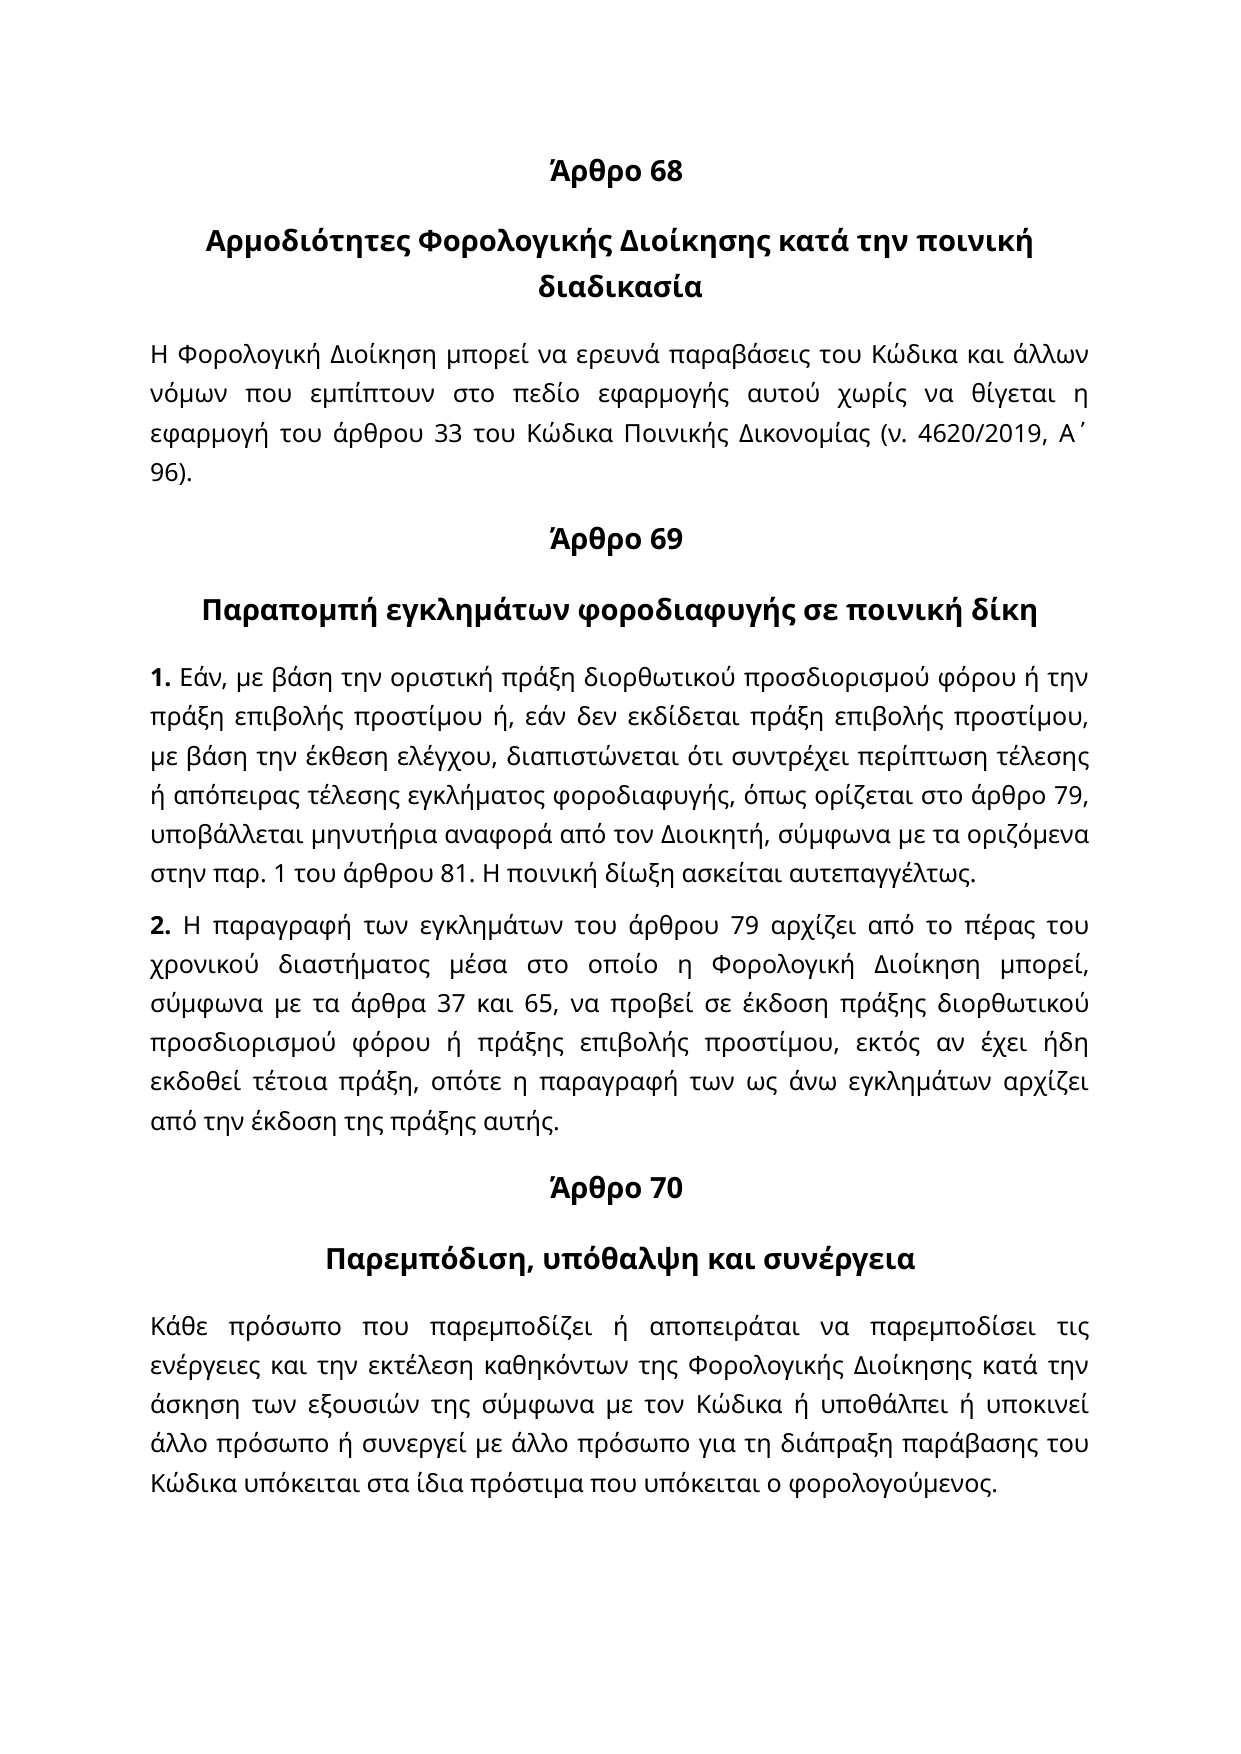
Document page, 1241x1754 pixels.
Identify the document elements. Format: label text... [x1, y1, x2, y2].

text Κάθε πρόσωπο που παρεμποδίζει ή αποπειράται να παρεμποδίσει τις ενέργειες και την εκτέλεση καθηκόντων της Φορολογικής Διοίκησης κατά την άσκηση των εξουσιών της σύμφωνα με τον Κώδικα ή υποθάλπει ή υποκινεί άλλο πρόσωπο ή συνεργεί με άλλο πρόσωπο για τη διάπραξη παράβασης του Κώδικα υπόκειται στα ίδια πρόστιμα που υπόκειται ο φορολογούμενος. [150, 1308, 1090, 1499]
subtitle Άρθρο 70 [150, 1167, 1090, 1207]
subtitle Παρεμπόδιση, υπόθαλψη και συνέργεια [150, 1238, 1090, 1278]
text 2. Η παραγραφή των εγκλημάτων του άρθρου 79 αρχίζει από το πέρας του χρονικού διαστήματος μέσα στο οποίο η Φορολογική Διοίκηση μπορεί, σύμφωνα με τα άρθρα 37 και 65, να προβεί σε έκδοση πράξης διορθωτικού προσδιορισμού φόρου ή πράξης επιβολής προστίμου, εκτός αν έχει ήδη εκδοθεί τέτοια πράξη, οπότε η παραγραφή των ως άνω εγκλημάτων αρχίζει από την έκδοση της πράξης αυτής. [150, 907, 1090, 1137]
text Η Φορολογική Διοίκηση μπορεί να ερευνά παραβάσεις του Κώδικα και άλλων νόμων που εμπίπτουν στο πεδίο εφαρμογής αυτού χωρίς να θίγεται η εφαρμογή του άρθρου 33 του Κώδικα Ποινικής Δικονομίας (ν. 4620/2019, Α΄ 96). [150, 337, 1090, 488]
text 1. Εάν, με βάση την οριστική πράξη διορθωτικού προσδιορισμού φόρου ή την πράξη επιβολής προστίμου ή, εάν δεν εκδίδεται πράξη επιβολής προστίμου, με βάση την έκθεση ελέγχου, διαπιστώνεται ότι συντρέχει περίπτωση τέλεσης ή απόπειρας τέλεσης εγκλήματος φοροδιαφυγής, όπως ορίζεται στο άρθρο 79, υποβάλλεται μηνυτήρια αναφορά από τον Διοικητή, σύμφωνα με τα οριζόμενα στην παρ. 1 του άρθρου 81. Η ποινική δίωξη ασκείται αυτεπαγγέλτως. [150, 660, 1090, 890]
subtitle Αρμοδιότητες Φορολογικής Διοίκησης κατά την ποινική διαδικασία [150, 221, 1090, 306]
subtitle Παραπομπή εγκλημάτων φοροδιαφυγής σε ποινική δίκη [150, 589, 1090, 629]
subtitle Άρθρο 68 [150, 150, 1090, 190]
subtitle Άρθρο 69 [150, 518, 1090, 558]
